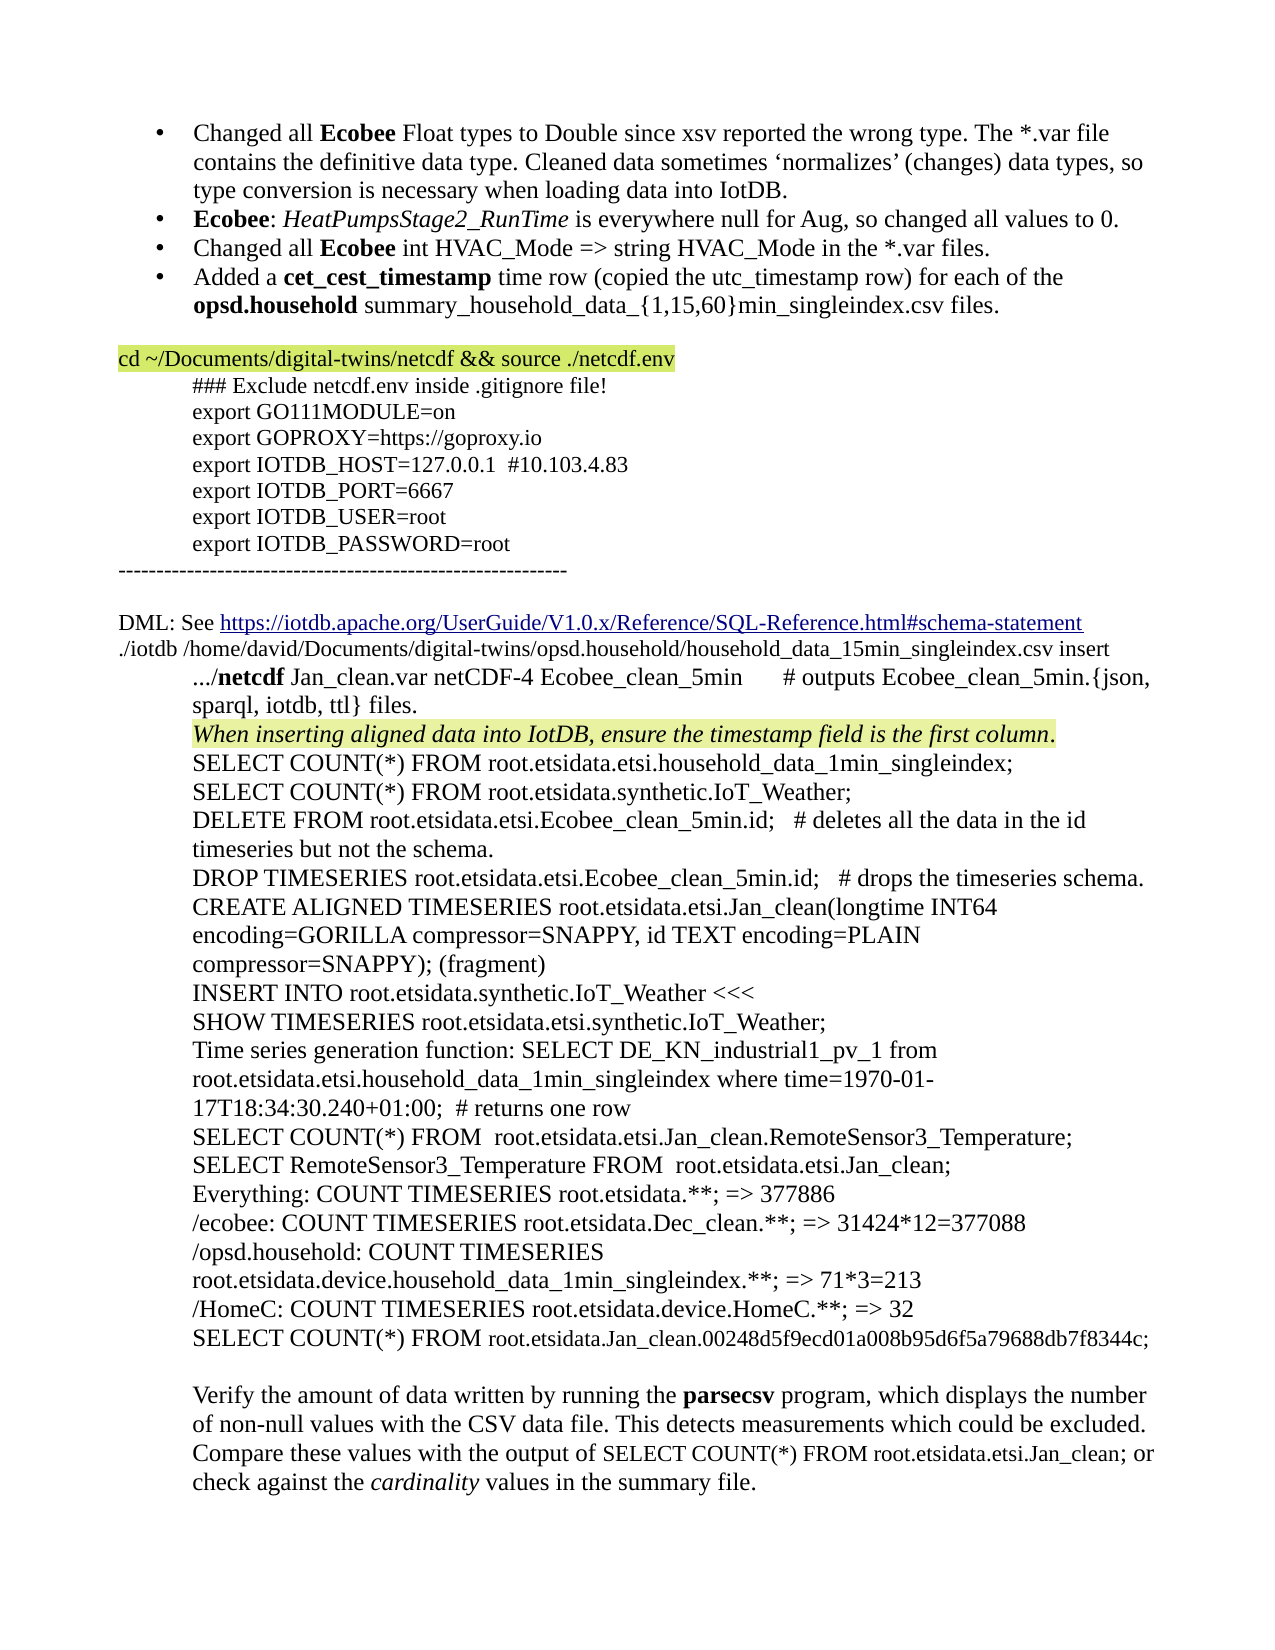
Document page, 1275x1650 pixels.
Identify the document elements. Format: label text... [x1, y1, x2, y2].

text /ecobee: COUNT TIMESERIES root.etsidata.Dec_clean.**; => 31424*12=377088 [192, 1208, 1157, 1237]
text DROP TIMESERIES root.etsidata.etsi.Ecobee_clean_5min.id; # drops the timeseries schema. [192, 863, 1157, 892]
text export IOTDB_PASSWORD=root [192, 530, 1157, 556]
text SELECT COUNT(*) FROM root.etsidata.Jan_clean.00248d5f9ecd01a008b95d6f5a79688db7f8344c; [192, 1323, 1157, 1352]
text export IOTDB_PORT=6667 [192, 477, 1157, 503]
text Everything: COUNT TIMESERIES root.etsidata.**; => 377886 [192, 1179, 1157, 1208]
text SELECT COUNT(*) FROM root.etsidata.etsi.Jan_clean.RemoteSensor3_Temperature; [192, 1122, 1157, 1150]
text export IOTDB_HOST=127.0.0.1 #10.103.4.83 [192, 451, 1157, 477]
text INSERT INTO root.etsidata.synthetic.IoT_Weather <<< [192, 978, 1157, 1007]
text Verify the amount of data written by running the parsecsv program, which displays the number of non-null values with the CSV data file. This detects measurements which could be excluded. Compare these values with the output of SELECT COUNT(*) FROM root.etsidata.etsi.Jan_clean; or check against the cardinality values in the summary file. [192, 1380, 1157, 1495]
text export IOTDB_USER=root [192, 503, 1157, 530]
list Changed all Ecobee Float types to Double since xsv reported the wrong type. The *.var file contains the definitive data type. Cleaned data sometimes ‘normalizes’ (changes) data types, so type conversion is necessary when loading data into IotDB. [156, 118, 1157, 204]
text SELECT RemoteSensor3_Temperature FROM root.etsidata.etsi.Jan_clean; [192, 1150, 1157, 1179]
text /opsd.household: COUNT TIMESERIES root.etsidata.device.household_data_1min_singleindex.**; => 71*3=213 [192, 1237, 1157, 1294]
text cd ~/Documents/digital-twins/netcdf && source ./netcdf.env [118, 345, 1157, 372]
text SHOW TIMESERIES root.etsidata.etsi.synthetic.IoT_Weather; [192, 1007, 1157, 1035]
list Added a cet_cest_timestamp time row (copied the utc_timestamp row) for each of the opsd.household summary_household_data_{1,15,60}min_singleindex.csv files. [156, 262, 1157, 319]
text SELECT COUNT(*) FROM root.etsidata.synthetic.IoT_Weather; [192, 777, 1157, 805]
text DML: See https://iotdb.apache.org/UserGuide/V1.0.x/Reference/SQL-Reference.html#schema-statement [118, 609, 1157, 635]
list Changed all Ecobee int HVAC_Mode => string HVAC_Mode in the *.var files. [156, 233, 1157, 262]
text CREATE ALIGNED TIMESERIES root.etsidata.etsi.Jan_clean(longtime INT64 encoding=GORILLA compressor=SNAPPY, id TEXT encoding=PLAIN compressor=SNAPPY); (fragment) [192, 892, 1157, 978]
text ----------------------------------------------------------- [118, 556, 1157, 582]
text export GO111MODULE=on [192, 398, 1157, 424]
text /HomeC: COUNT TIMESERIES root.etsidata.device.HomeC.**; => 32 [192, 1294, 1157, 1323]
text When inserting aligned data into IotDB, ensure the timestamp field is the first column. [192, 719, 1157, 748]
text Time series generation function: SELECT DE_KN_industrial1_pv_1 from root.etsidata.etsi.household_data_1min_singleindex where time=1970-01-17T18:34:30.240+01:00; # returns one row [192, 1035, 1157, 1122]
text export GOPROXY=https://goproxy.io [192, 424, 1157, 451]
text ./iotdb /home/david/Documents/digital-twins/opsd.household/household_data_15min_singleindex.csv insert [118, 635, 1157, 662]
text DELETE FROM root.etsidata.etsi.Ecobee_clean_5min.id; # deletes all the data in the id timeseries but not the schema. [192, 805, 1157, 863]
text ### Exclude netcdf.env inside .gitignore file! [192, 372, 1157, 398]
text .../netcdf Jan_clean.var netCDF-4 Ecobee_clean_5min # outputs Ecobee_clean_5min.{json, sparql, iotdb, ttl} files. [192, 662, 1157, 719]
list Ecobee: HeatPumpsStage2_RunTime is everywhere null for Aug, so changed all values to 0. [156, 204, 1157, 233]
text SELECT COUNT(*) FROM root.etsidata.etsi.household_data_1min_singleindex; [192, 748, 1157, 777]
